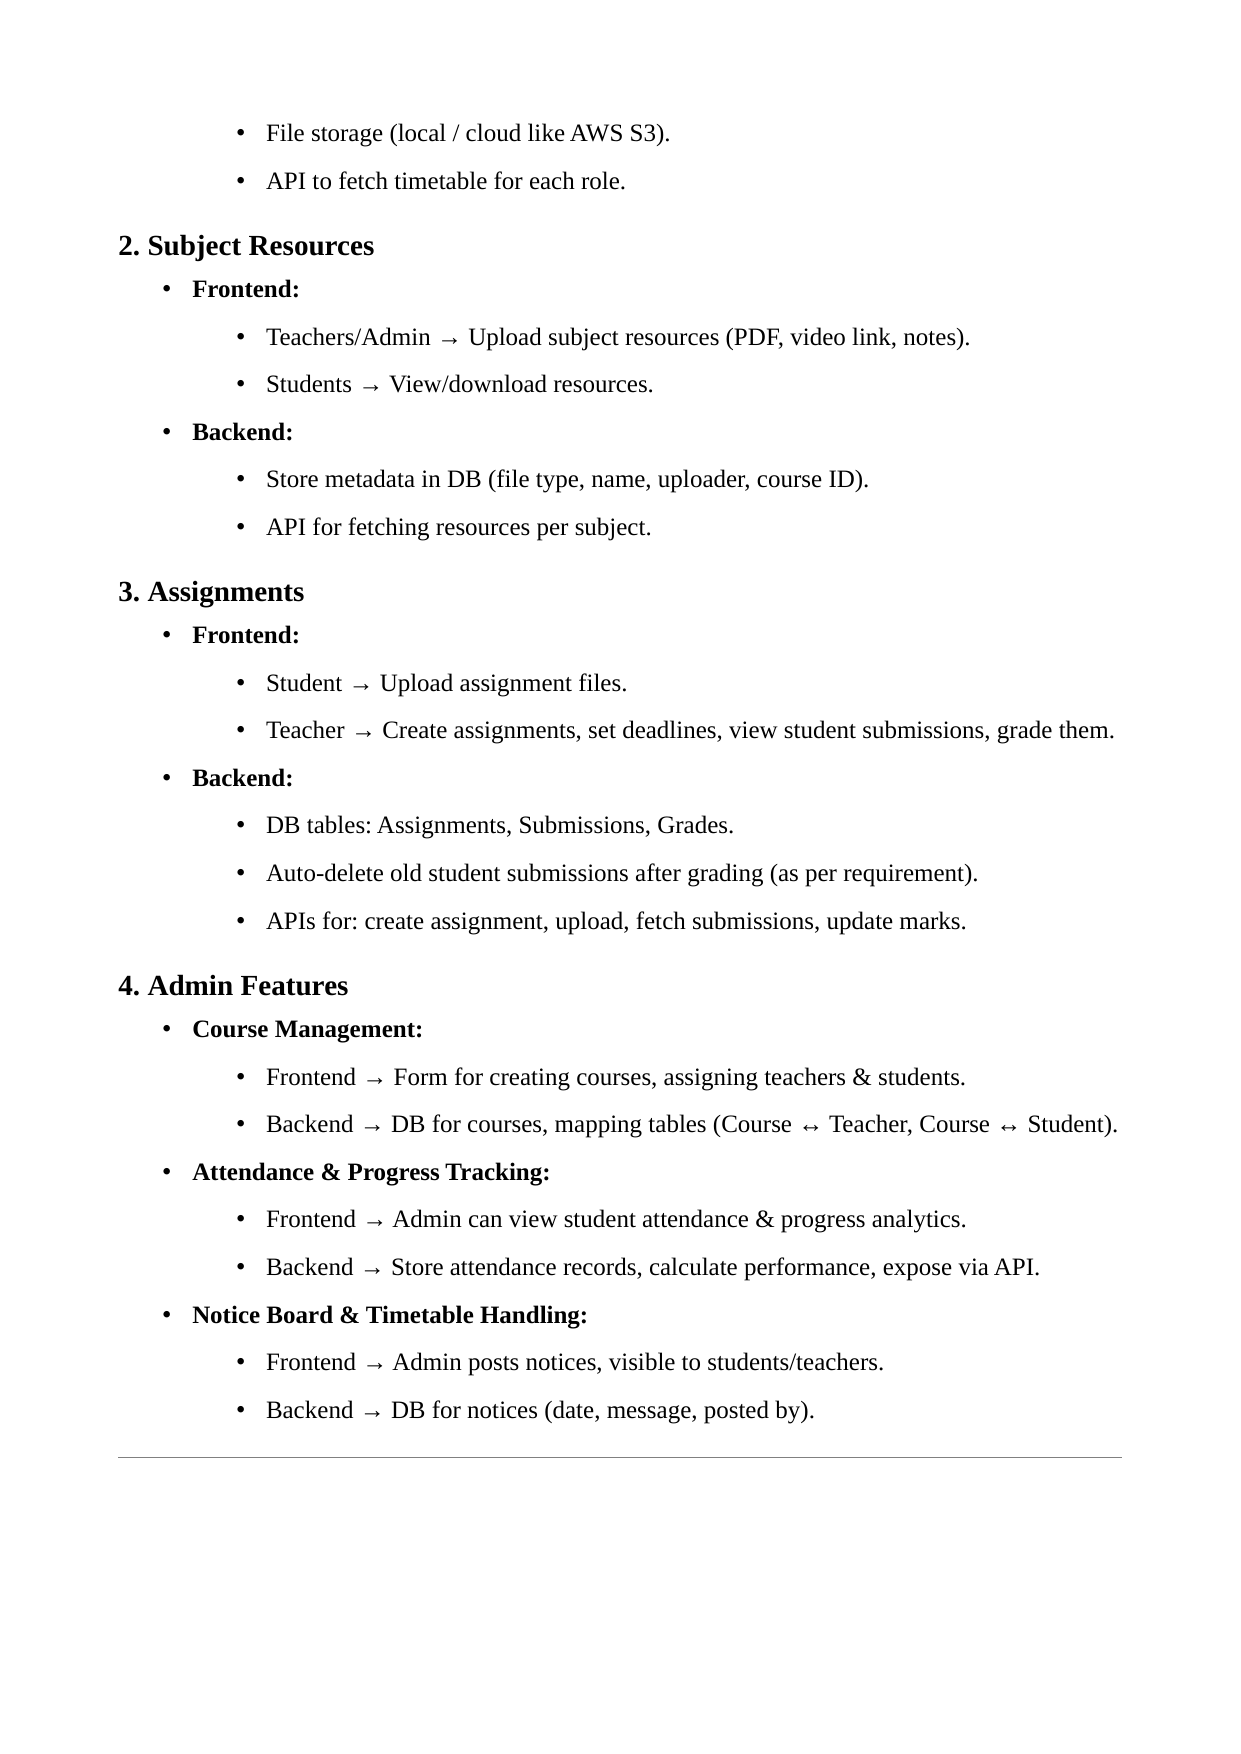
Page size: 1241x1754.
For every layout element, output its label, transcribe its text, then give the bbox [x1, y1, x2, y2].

subtitle 3. Assignments [118, 574, 1122, 608]
list Backend → Store attendance records, calculate performance, expose via API. [236, 1252, 1122, 1281]
list Frontend: [162, 274, 1122, 303]
list Attendance & Progress Tracking: [162, 1157, 1122, 1186]
list Backend → DB for courses, mapping tables (Course ↔ Teacher, Course ↔ Student). [236, 1109, 1122, 1138]
list API for fetching resources per subject. [236, 512, 1122, 541]
list Frontend → Admin can view student attendance & progress analytics. [236, 1204, 1122, 1233]
list API to fetch timetable for each role. [236, 166, 1122, 194]
list APIs for: create assignment, upload, fetch submissions, update marks. [236, 906, 1122, 934]
list Frontend → Admin posts notices, visible to students/teachers. [236, 1347, 1122, 1376]
subtitle 4. Admin Features [118, 968, 1122, 1002]
list Backend: [162, 417, 1122, 446]
list DB tables: Assignments, Submissions, Grades. [236, 811, 1122, 839]
list Frontend: [162, 620, 1122, 649]
list Students → View/download resources. [236, 369, 1122, 398]
list Course Management: [162, 1014, 1122, 1043]
list Teacher → Create assignments, set deadlines, view student submissions, grade them. [236, 715, 1122, 744]
list Store metadata in DB (file type, name, uploader, course ID). [236, 464, 1122, 493]
list Student → Upload assignment files. [236, 668, 1122, 697]
list Frontend → Form for creating courses, assigning teachers & students. [236, 1062, 1122, 1090]
list Notice Board & Timetable Handling: [162, 1300, 1122, 1328]
list File storage (local / cloud like AWS S3). [236, 118, 1122, 147]
list Teachers/Admin → Upload subject resources (PDF, video link, notes). [236, 322, 1122, 350]
list Auto-delete old student submissions after grading (as per requirement). [236, 858, 1122, 887]
list Backend: [162, 763, 1122, 792]
subtitle 2. Subject Resources [118, 228, 1122, 261]
list Backend → DB for notices (date, message, posted by). [236, 1395, 1122, 1424]
